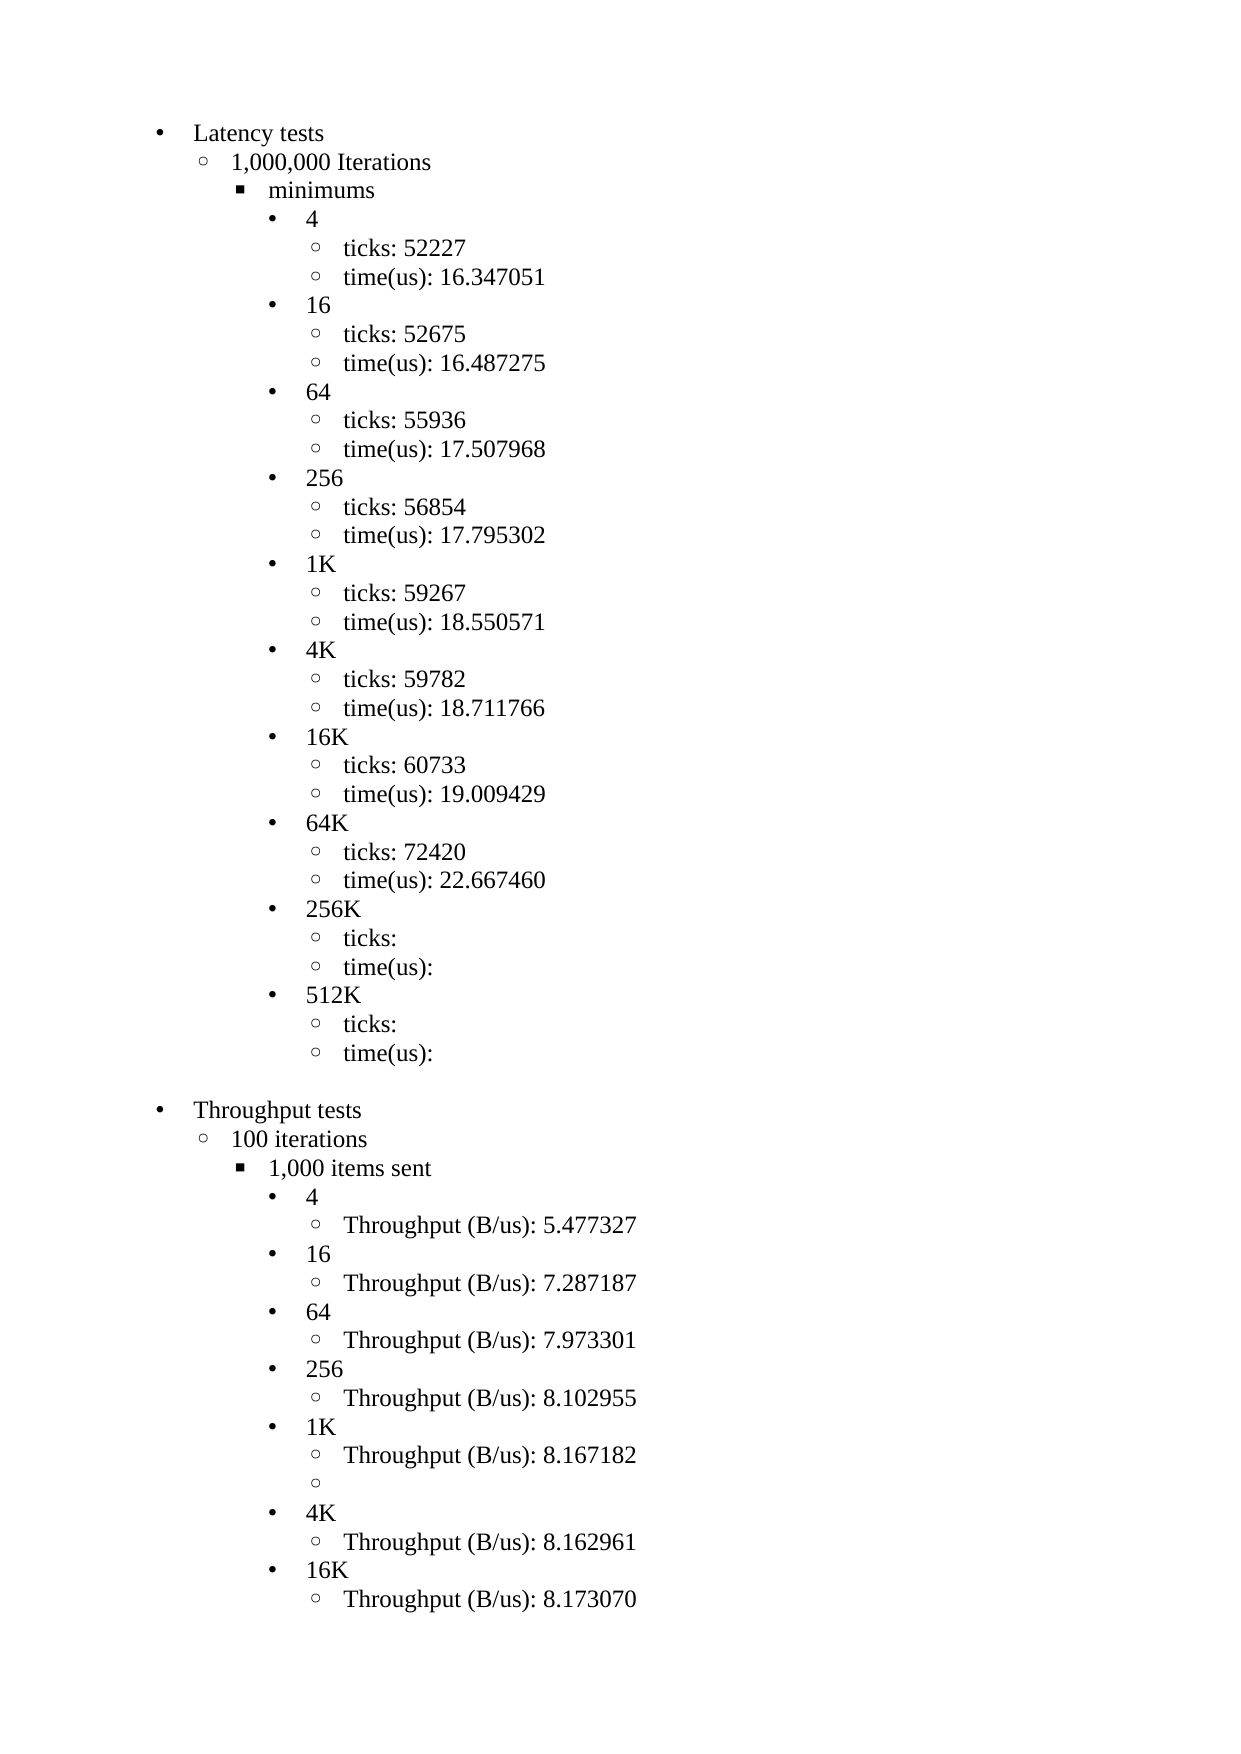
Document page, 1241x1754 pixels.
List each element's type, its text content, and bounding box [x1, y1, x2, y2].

list ticks: 59782 [306, 664, 1122, 693]
list 4K [268, 636, 1122, 664]
list 1K [268, 1412, 1122, 1441]
list 64 [268, 377, 1122, 406]
list time(us): 18.550571 [306, 607, 1122, 636]
list 512K [268, 981, 1122, 1009]
list ticks: [306, 1009, 1122, 1038]
list time(us): 16.487275 [306, 348, 1122, 377]
list 16 [268, 291, 1122, 319]
list ticks: 56854 [306, 492, 1122, 521]
list 64K [268, 808, 1122, 837]
list 64 [268, 1297, 1122, 1326]
list Throughput (B/us): 8.162961 [306, 1527, 1122, 1556]
list Throughput (B/us): 7.973301 [306, 1326, 1122, 1354]
list 1,000,000 Iterations [193, 147, 1122, 176]
list 4 [268, 1182, 1122, 1211]
list minimums [231, 176, 1122, 204]
list 16K [268, 722, 1122, 751]
list Throughput (B/us): 5.477327 [306, 1211, 1122, 1239]
list Throughput (B/us): 8.102955 [306, 1383, 1122, 1412]
list 256 [268, 1354, 1122, 1383]
list time(us): 18.711766 [306, 693, 1122, 722]
list time(us): [306, 1038, 1122, 1067]
list 100 iterations [193, 1124, 1122, 1153]
list ticks: 60733 [306, 751, 1122, 779]
list 1,000 items sent [231, 1153, 1122, 1182]
list 4 [268, 204, 1122, 233]
list time(us): 19.009429 [306, 779, 1122, 808]
list 256 [268, 463, 1122, 492]
list Throughput (B/us): 8.167182 [306, 1441, 1122, 1469]
list Throughput (B/us): 7.287187 [306, 1268, 1122, 1297]
list Throughput tests [156, 1096, 1122, 1124]
list Throughput (B/us): 8.173070 [306, 1584, 1122, 1613]
list 1K [268, 549, 1122, 578]
list 4K [268, 1498, 1122, 1527]
list Latency tests [156, 118, 1122, 147]
list time(us): 17.507968 [306, 434, 1122, 463]
list ticks: 59267 [306, 578, 1122, 607]
list time(us): 17.795302 [306, 521, 1122, 549]
list 256K [268, 894, 1122, 923]
list ticks: [306, 923, 1122, 952]
list time(us): 22.667460 [306, 866, 1122, 894]
list ticks: 72420 [306, 837, 1122, 866]
list time(us): [306, 952, 1122, 981]
list 16 [268, 1239, 1122, 1268]
list time(us): 16.347051 [306, 262, 1122, 291]
list ticks: 52675 [306, 319, 1122, 348]
list 16K [268, 1556, 1122, 1584]
list ticks: 55936 [306, 406, 1122, 434]
list ticks: 52227 [306, 233, 1122, 262]
